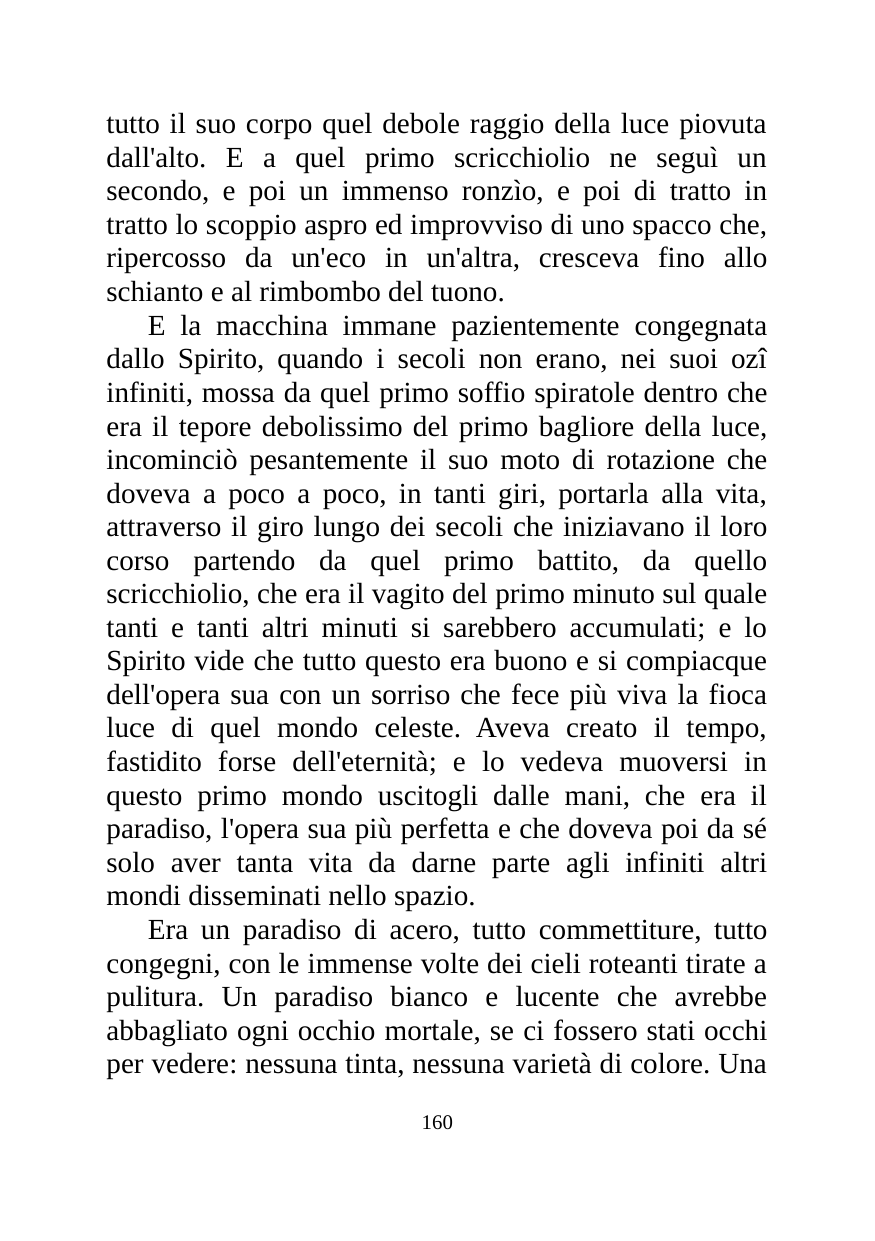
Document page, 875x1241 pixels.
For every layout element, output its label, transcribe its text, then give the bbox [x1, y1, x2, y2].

text Era un paradiso di acero, tutto commettiture, tutto congegni, con le immense volte dei cieli roteanti tirate a pulitura. Un paradiso bianco e lucente che avrebbe abbagliato ogni occhio mortale, se ci fossero stati occhi per vedere: nessuna tinta, nessuna varietà di colore. Una [106, 912, 768, 1080]
text E la macchina immane pazientemente congegnata dallo Spirito, quando i secoli non erano, nei suoi ozî infiniti, mossa da quel primo soffio spiratole dentro che era il tepore debolissimo del primo bagliore della luce, incominciò pesantemente il suo moto di rotazione che doveva a poco a poco, in tanti giri, portarla alla vita, attraverso il giro lungo dei secoli che iniziavano il loro corso partendo da quel primo battito, da quello scricchiolio, che era il vagito del primo minuto sul quale tanti e tanti altri minuti si sarebbero accumulati; e lo Spirito vide che tutto questo era buono e si compiacque dell'opera sua con un sorriso che fece più viva la fioca luce di quel mondo celeste. Aveva creato il tempo, fastidito forse dell'eternità; e lo vedeva muoversi in questo primo mondo uscitogli dalle mani, che era il paradiso, l'opera sua più perfetta e che doveva poi da sé solo aver tanta vita da darne parte agli infiniti altri mondi disseminati nello spazio. [106, 308, 768, 912]
text tutto il suo corpo quel debole raggio della luce piovuta dall'alto. E a quel primo scricchiolio ne seguì un secondo, e poi un immenso ronzìo, e poi di tratto in tratto lo scoppio aspro ed improvviso di uno spacco che, ripercosso da un'eco in un'altra, cresceva fino allo schianto e al rimbombo del tuono. [106, 106, 768, 307]
